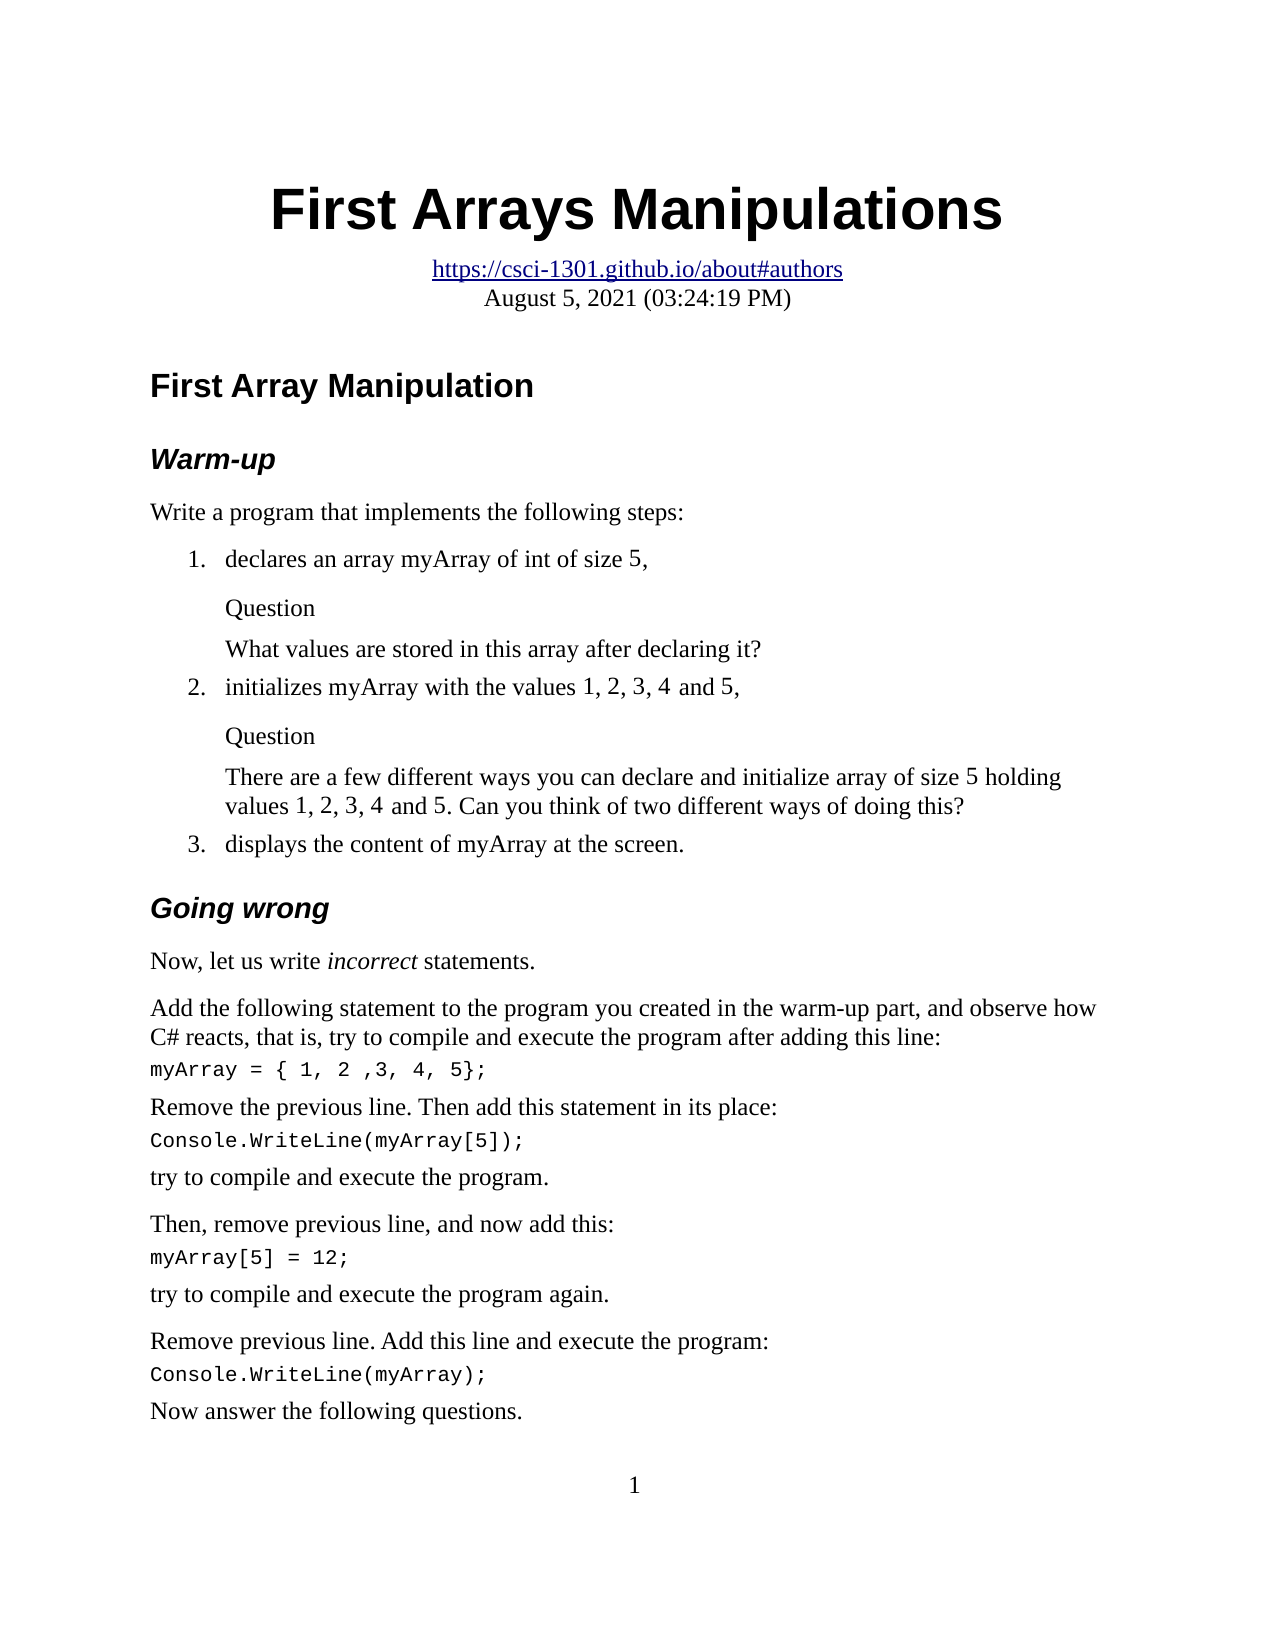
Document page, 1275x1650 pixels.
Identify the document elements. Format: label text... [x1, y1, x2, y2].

list initializes myArray with the values , , , and , [187, 672, 1125, 701]
subtitle Going wrong [150, 891, 1125, 925]
text try to compile and execute the program again. [150, 1279, 1125, 1308]
text Write a program that implements the following steps: [150, 497, 1125, 526]
list There are a few different ways you can declare and initialize array of size holding values , , , and . Can you think of two different ways of doing this? [187, 762, 1125, 820]
text myArray[5] = 12; [150, 1247, 1125, 1270]
text Add the following statement to the program you created in the warm-up part, and observe how C# reacts, that is, try to compile and execute the program after adding this line: [150, 993, 1125, 1051]
subtitle First Array Manipulation [150, 366, 1125, 404]
text try to compile and execute the program. [150, 1162, 1125, 1191]
list What values are stored in this array after declaring it? [187, 634, 1125, 663]
subtitle Warm-up [150, 442, 1125, 476]
text Now, let us write incorrect statements. [150, 946, 1125, 975]
list Question [187, 721, 1125, 750]
text Console.WriteLine(myArray[5]); [150, 1130, 1125, 1153]
title First Arrays Manipulations [150, 175, 1125, 242]
text Then, remove previous line, and now add this: [150, 1209, 1125, 1238]
text https://csci-1301.github.io/about#authors [150, 254, 1125, 283]
list displays the content of myArray at the screen. [187, 829, 1125, 857]
list declares an array myArray of int of size , [187, 544, 1125, 572]
text August 5, 2021 (03:24:19 PM) [150, 283, 1125, 312]
text Remove previous line. Add this line and execute the program: [150, 1326, 1125, 1355]
list Question [187, 593, 1125, 622]
text Now answer the following questions. [150, 1396, 1125, 1425]
text Remove the previous line. Then add this statement in its place: [150, 1092, 1125, 1121]
text myArray = { 1, 2 ,3, 4, 5}; [150, 1059, 1125, 1083]
text Console.WriteLine(myArray); [150, 1364, 1125, 1387]
